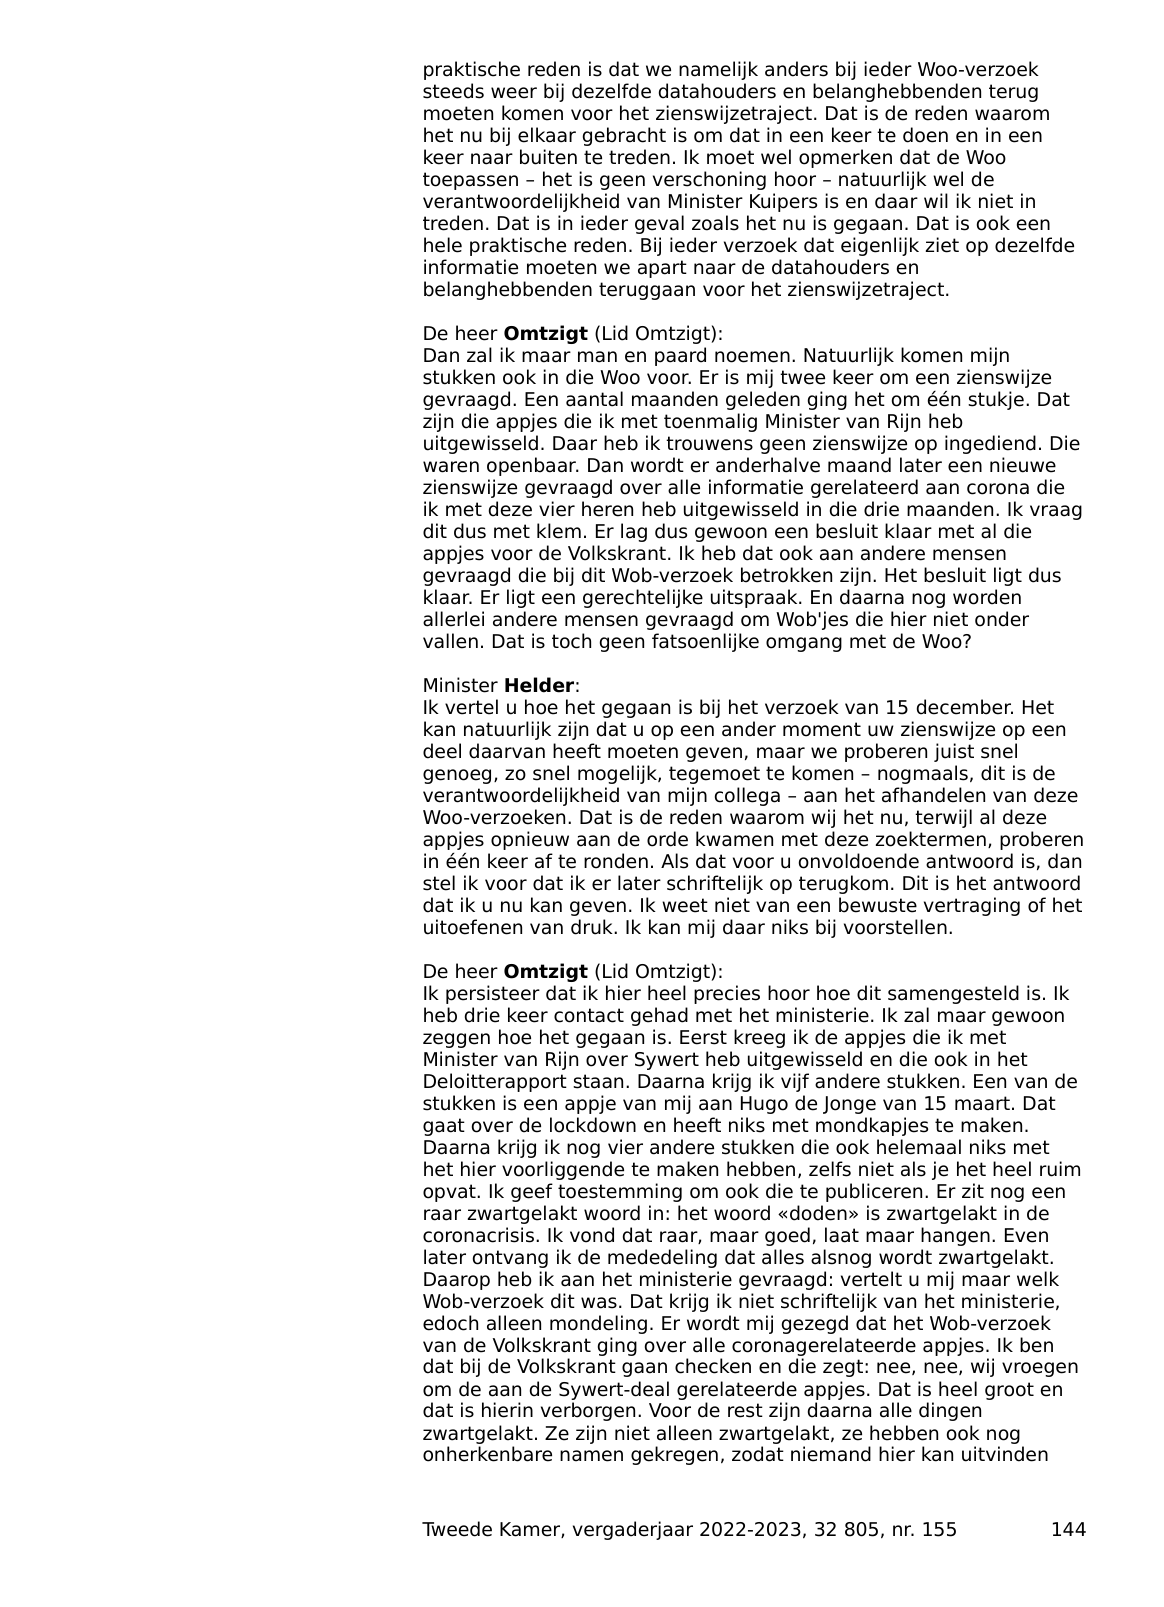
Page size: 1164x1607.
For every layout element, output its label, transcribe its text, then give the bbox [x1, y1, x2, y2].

text Minister Helder: [422, 675, 1087, 697]
text Dan zal ik maar man en paard noemen. Natuurlijk komen mijn stukken ook in die Woo voor. Er is mij twee keer om een zienswijze gevraagd. Een aantal maanden geleden ging het om één stukje. Dat zijn die appjes die ik met toenmalig Minister van Rijn heb uitgewisseld. Daar heb ik trouwens geen zienswijze op ingediend. Die waren openbaar. Dan wordt er anderhalve maand later een nieuwe zienswijze gevraagd over alle informatie gerelateerd aan corona die ik met deze vier heren heb uitgewisseld in die drie maanden. Ik vraag dit dus met klem. Er lag dus gewoon een besluit klaar met al die appjes voor de Volkskrant. Ik heb dat ook aan andere mensen gevraagd die bij dit Wob-verzoek betrokken zijn. Het besluit ligt dus klaar. Er ligt een gerechtelijke uitspraak. En daarna nog worden allerlei andere mensen gevraagd om Wob'jes die hier niet onder vallen. Dat is toch geen fatsoenlijke omgang met de Woo? [422, 345, 1087, 653]
text De heer Omtzigt (Lid Omtzigt): [422, 323, 1087, 345]
text De heer Omtzigt (Lid Omtzigt): [422, 961, 1087, 983]
text praktische reden is dat we namelijk anders bij ieder Woo-verzoek steeds weer bij dezelfde datahouders en belanghebbenden terug moeten komen voor het zienswijzetraject. Dat is de reden waarom het nu bij elkaar gebracht is om dat in een keer te doen en in een keer naar buiten te treden. Ik moet wel opmerken dat de Woo toepassen – het is geen verschoning hoor – natuurlijk wel de verantwoordelijkheid van Minister Kuipers is en daar wil ik niet in treden. Dat is in ieder geval zoals het nu is gegaan. Dat is ook een hele praktische reden. Bij ieder verzoek dat eigenlijk ziet op dezelfde informatie moeten we apart naar de datahouders en belanghebbenden teruggaan voor het zienswijzetraject. [422, 59, 1087, 301]
text Ik vertel u hoe het gegaan is bij het verzoek van 15 december. Het kan natuurlijk zijn dat u op een ander moment uw zienswijze op een deel daarvan heeft moeten geven, maar we proberen juist snel genoeg, zo snel mogelijk, tegemoet te komen – nogmaals, dit is de verantwoordelijkheid van mijn collega – aan het afhandelen van deze Woo-verzoeken. Dat is de reden waarom wij het nu, terwijl al deze appjes opnieuw aan de orde kwamen met deze zoektermen, proberen in één keer af te ronden. Als dat voor u onvoldoende antwoord is, dan stel ik voor dat ik er later schriftelijk op terugkom. Dit is het antwoord dat ik u nu kan geven. Ik weet niet van een bewuste vertraging of het uitoefenen van druk. Ik kan mij daar niks bij voorstellen. [422, 697, 1087, 939]
text Ik persisteer dat ik hier heel precies hoor hoe dit samengesteld is. Ik heb drie keer contact gehad met het ministerie. Ik zal maar gewoon zeggen hoe het gegaan is. Eerst kreeg ik de appjes die ik met Minister van Rijn over Sywert heb uitgewisseld en die ook in het Deloitterapport staan. Daarna krijg ik vijf andere stukken. Een van de stukken is een appje van mij aan Hugo de Jonge van 15 maart. Dat gaat over de lockdown en heeft niks met mondkapjes te maken. Daarna krijg ik nog vier andere stukken die ook helemaal niks met het hier voorliggende te maken hebben, zelfs niet als je het heel ruim opvat. Ik geef toestemming om ook die te publiceren. Er zit nog een raar zwartgelakt woord in: het woord «doden» is zwartgelakt in de coronacrisis. Ik vond dat raar, maar goed, laat maar hangen. Even later ontvang ik de mededeling dat alles alsnog wordt zwartgelakt. Daarop heb ik aan het ministerie gevraagd: vertelt u mij maar welk Wob-verzoek dit was. Dat krijg ik niet schriftelijk van het ministerie, edoch alleen mondeling. Er wordt mij gezegd dat het Wob-verzoek van de Volkskrant ging over alle coronagerelateerde appjes. Ik ben dat bij de Volkskrant gaan checken en die zegt: nee, nee, wij vroegen om de aan de Sywert-deal gerelateerde appjes. Dat is heel groot en dat is hierin verborgen. Voor de rest zijn daarna alle dingen zwartgelakt. Ze zijn niet alleen zwartgelakt, ze hebben ook nog onherkenbare namen gekregen, zodat niemand hier kan uitvinden [422, 983, 1087, 1466]
